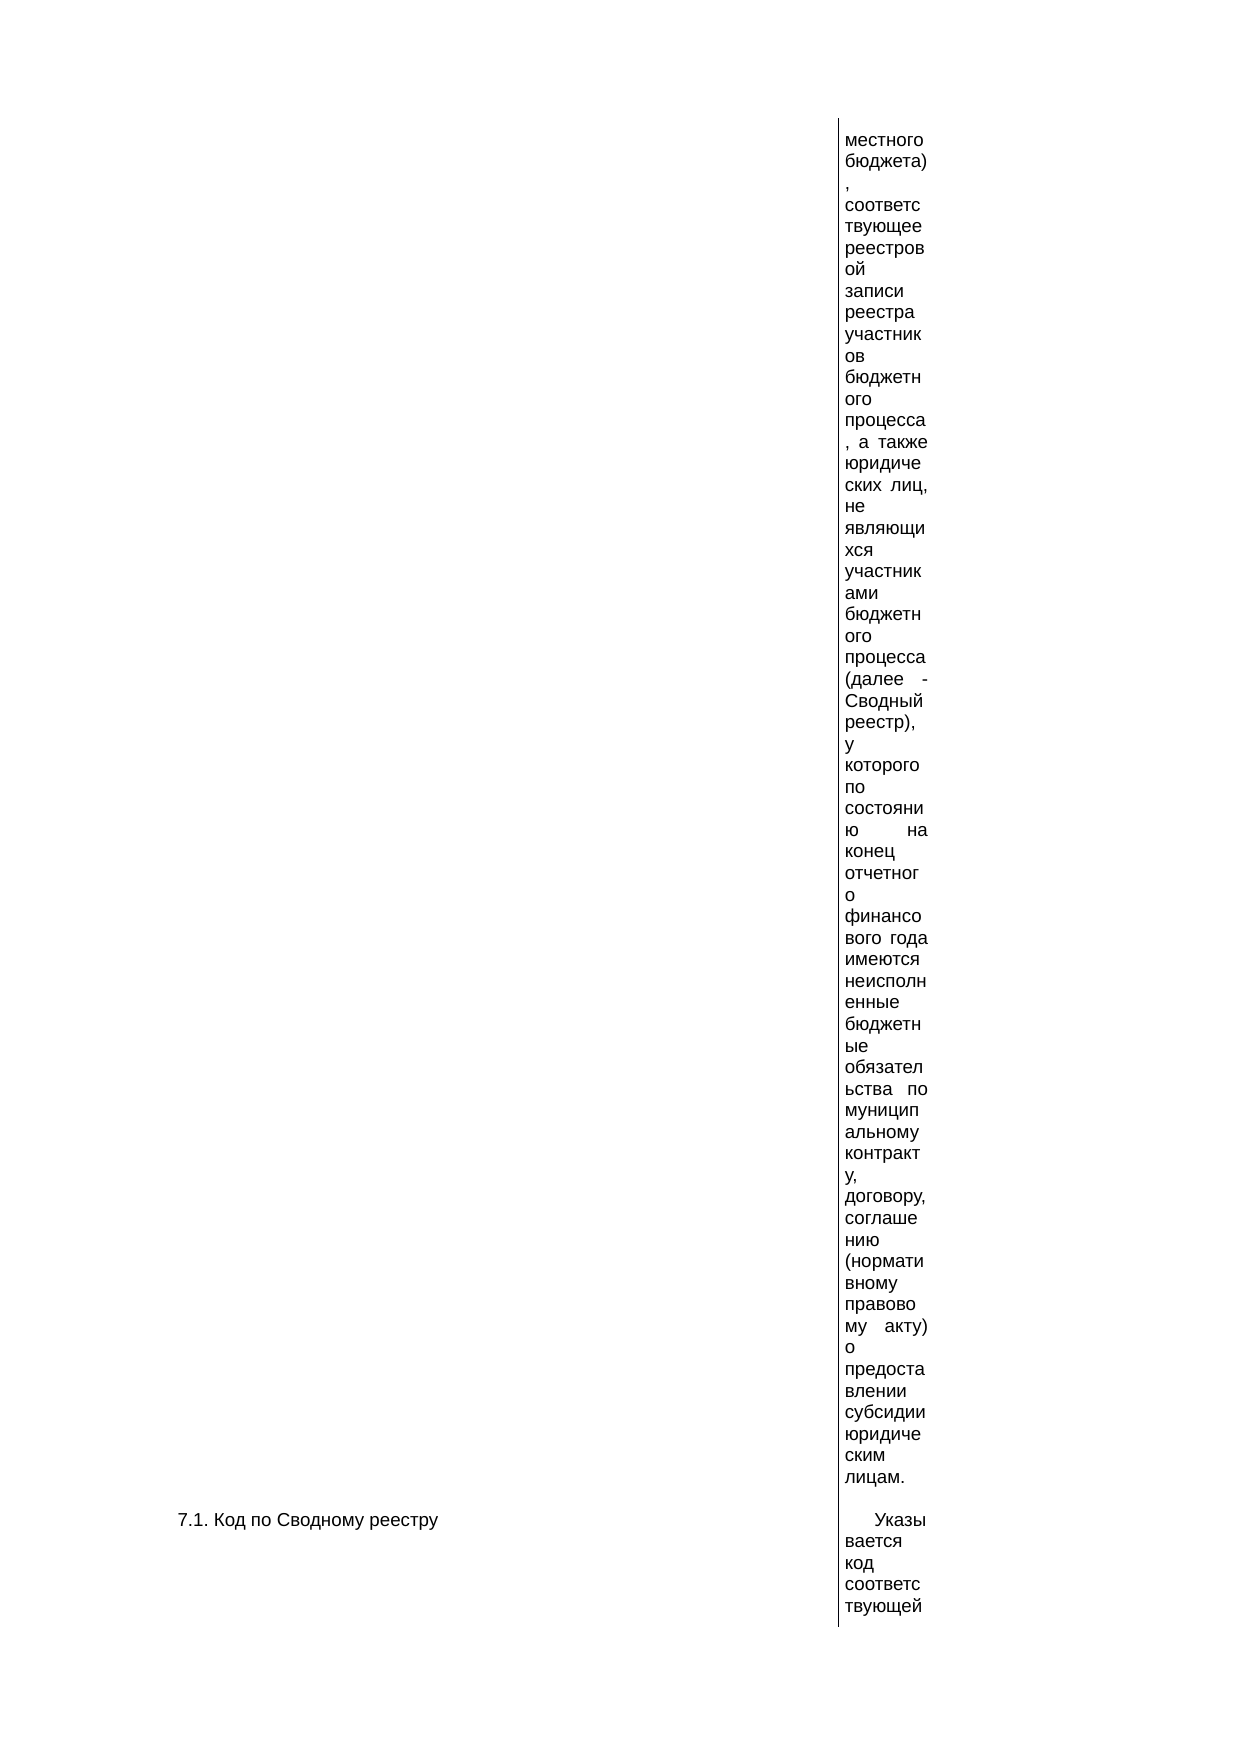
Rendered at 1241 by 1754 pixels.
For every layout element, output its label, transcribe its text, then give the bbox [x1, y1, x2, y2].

table_cell местного бюджета), соответствующее реестровой записи реестра участников бюджетного процесса, а также юридических лиц, не являющихся участниками бюджетного процесса (далее - Сводный реестр), у которого по состоянию на конец отчетного финансового года имеются неисполненные бюджетные обязательства по муниципальному контракту, договору, соглашению (нормативному правовому акту) о предоставлении субсидии юридическим лицам. [839, 118, 934, 1498]
table_cell [934, 118, 1116, 1498]
table_cell [171, 118, 838, 1498]
table_cell 7.1. Код по Сводному реестру [171, 1498, 838, 1627]
table_cell Указывается код соответствующей [839, 1498, 934, 1627]
table_cell [934, 1498, 1116, 1627]
